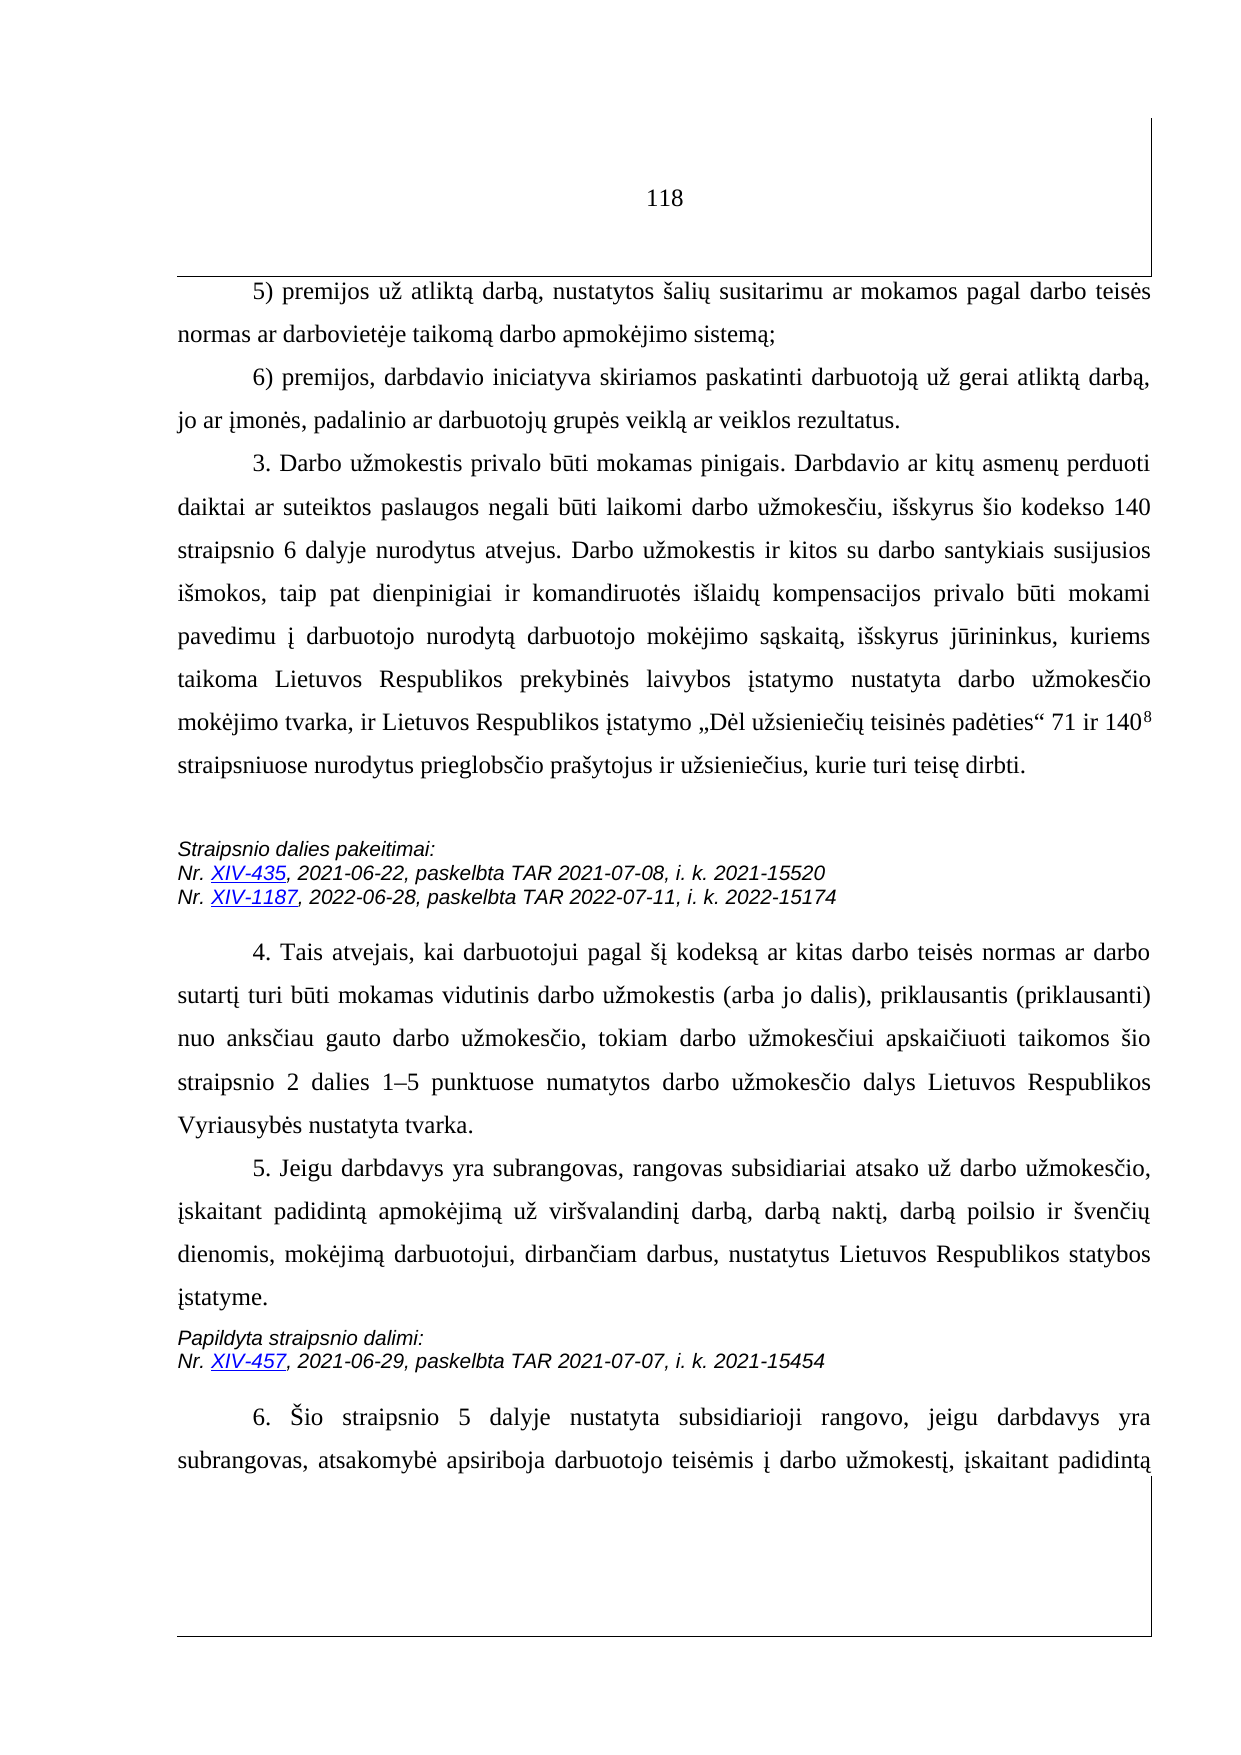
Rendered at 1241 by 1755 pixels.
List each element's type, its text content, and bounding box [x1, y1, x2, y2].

text 6. Šio straipsnio 5 dalyje nustatyta subsidiarioji rangovo, jeigu darbdavys yra subrangovas, atsakomybė apsiriboja darbuotojo teisėmis į darbo užmokestį, įskaitant padidintą [177, 1402, 1152, 1474]
text 6) premijos, darbdavio iniciatyva skiriamos paskatinti darbuotoją už gerai atliktą darbą, jo ar įmonės, padalinio ar darbuotojų grupės veiklą ar veiklos rezultatus. [177, 362, 1152, 434]
text Straipsnio dalies pakeitimai: [177, 837, 1152, 861]
text 5) premijos už atliktą darbą, nustatytos šalių susitarimu ar mokamos pagal darbo teisės normas ar darbovietėje taikomą darbo apmokėjimo sistemą; [177, 276, 1152, 348]
text Nr. XIV-435, 2021-06-22, paskelbta TAR 2021-07-08, i. k. 2021-15520 [177, 861, 1152, 884]
text 4. Tais atvejais, kai darbuotojui pagal šį kodeksą ar kitas darbo teisės normas ar darbo sutartį turi būti mokamas vidutinis darbo užmokestis (arba jo dalis), priklausantis (priklausanti) nuo anksčiau gauto darbo užmokesčio, tokiam darbo užmokesčiui apskaičiuoti taikomos šio straipsnio 2 dalies 1–5 punktuose numatytos darbo užmokesčio dalys Lietuvos Respublikos Vyriausybės nustatyta tvarka. [177, 937, 1152, 1138]
text Papildyta straipsnio dalimi: [177, 1325, 1152, 1349]
text Nr. XIV-1187, 2022-06-28, paskelbta TAR 2022-07-11, i. k. 2022-15174 [177, 884, 1152, 908]
text 5. Jeigu darbdavys yra subrangovas, rangovas subsidiariai atsako už darbo užmokesčio, įskaitant padidintą apmokėjimą už viršvalandinį darbą, darbą naktį, darbą poilsio ir švenčių dienomis, mokėjimą darbuotojui, dirbančiam darbus, nustatytus Lietuvos Respublikos statybos įstatyme. [177, 1153, 1152, 1311]
text 3. Darbo užmokestis privalo būti mokamas pinigais. Darbdavio ar kitų asmenų perduoti daiktai ar suteiktos paslaugos negali būti laikomi darbo užmokesčiu, išskyrus šio kodekso 140 straipsnio 6 dalyje nurodytus atvejus. Darbo užmokestis ir kitos su darbo santykiais susijusios išmokos, taip pat dienpinigiai ir komandiruotės išlaidų kompensacijos privalo būti mokami pavedimu į darbuotojo nurodytą darbuotojo mokėjimo sąskaitą, išskyrus jūrininkus, kuriems taikoma Lietuvos Respublikos prekybinės laivybos įstatymo nustatyta darbo užmokesčio mokėjimo tvarka, ir Lietuvos Respublikos įstatymo „Dėl užsieniečių teisinės padėties“ 71 ir 1408 straipsniuose nurodytus prieglobsčio prašytojus ir užsieniečius, kurie turi teisę dirbti. [177, 448, 1152, 779]
text Nr. XIV-457, 2021-06-29, paskelbta TAR 2021-07-07, i. k. 2021-15454 [177, 1349, 1152, 1373]
